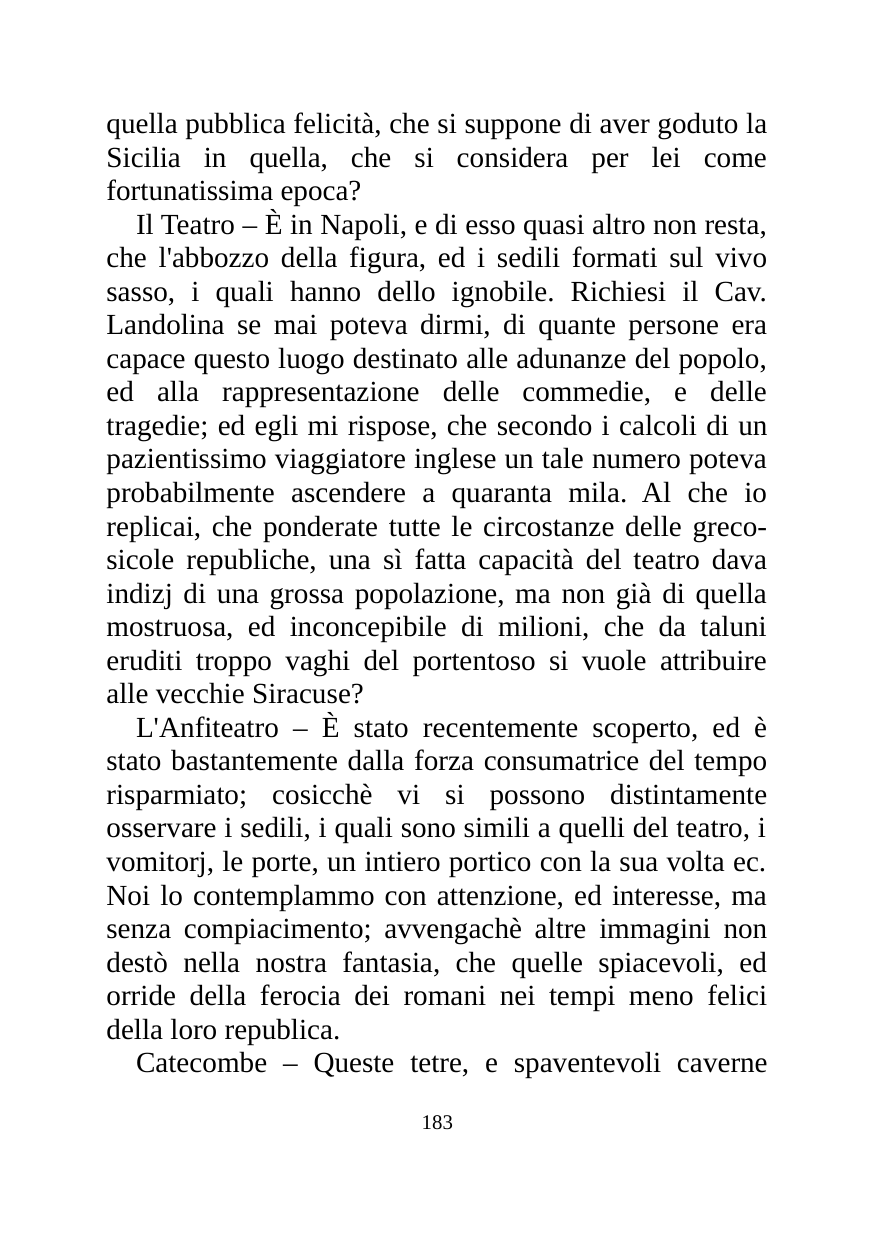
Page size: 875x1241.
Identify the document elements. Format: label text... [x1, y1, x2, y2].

text L'Anfiteatro – È stato recentemente scoperto, ed è stato bastantemente dalla forza consumatrice del tempo risparmiato; cosicchè vi si possono distintamente osservare i sedili, i quali sono simili a quelli del teatro, i vomitorj, le porte, un intiero portico con la sua volta ec. Noi lo contemplammo con attenzione, ed interesse, ma senza compiacimento; avvengachè altre immagini non destò nella nostra fantasia, che quelle spiacevoli, ed orride della ferocia dei romani nei tempi meno felici della loro republica. [106, 710, 768, 1045]
text Il Teatro – È in Napoli, e di esso quasi altro non resta, che l'abbozzo della figura, ed i sedili formati sul vivo sasso, i quali hanno dello ignobile. Richiesi il Cav. Landolina se mai poteva dirmi, di quante persone era capace questo luogo destinato alle adunanze del popolo, ed alla rappresentazione delle commedie, e delle tragedie; ed egli mi rispose, che secondo i calcoli di un pazientissimo viaggiatore inglese un tale numero poteva probabilmente ascendere a quaranta mila. Al che io replicai, che ponderate tutte le circostanze delle greco-sicole republiche, una sì fatta capacità del teatro dava indizj di una grossa popolazione, ma non già di quella mostruosa, ed inconcepibile di milioni, che da taluni eruditi troppo vaghi del portentoso si vuole attribuire alle vecchie Siracuse? [106, 207, 768, 710]
text Catecombe – Queste tetre, e spaventevoli caverne [106, 1045, 768, 1079]
text quella pubblica felicità, che si suppone di aver goduto la Sicilia in quella, che si considera per lei come fortunatissima epoca? [106, 106, 768, 207]
